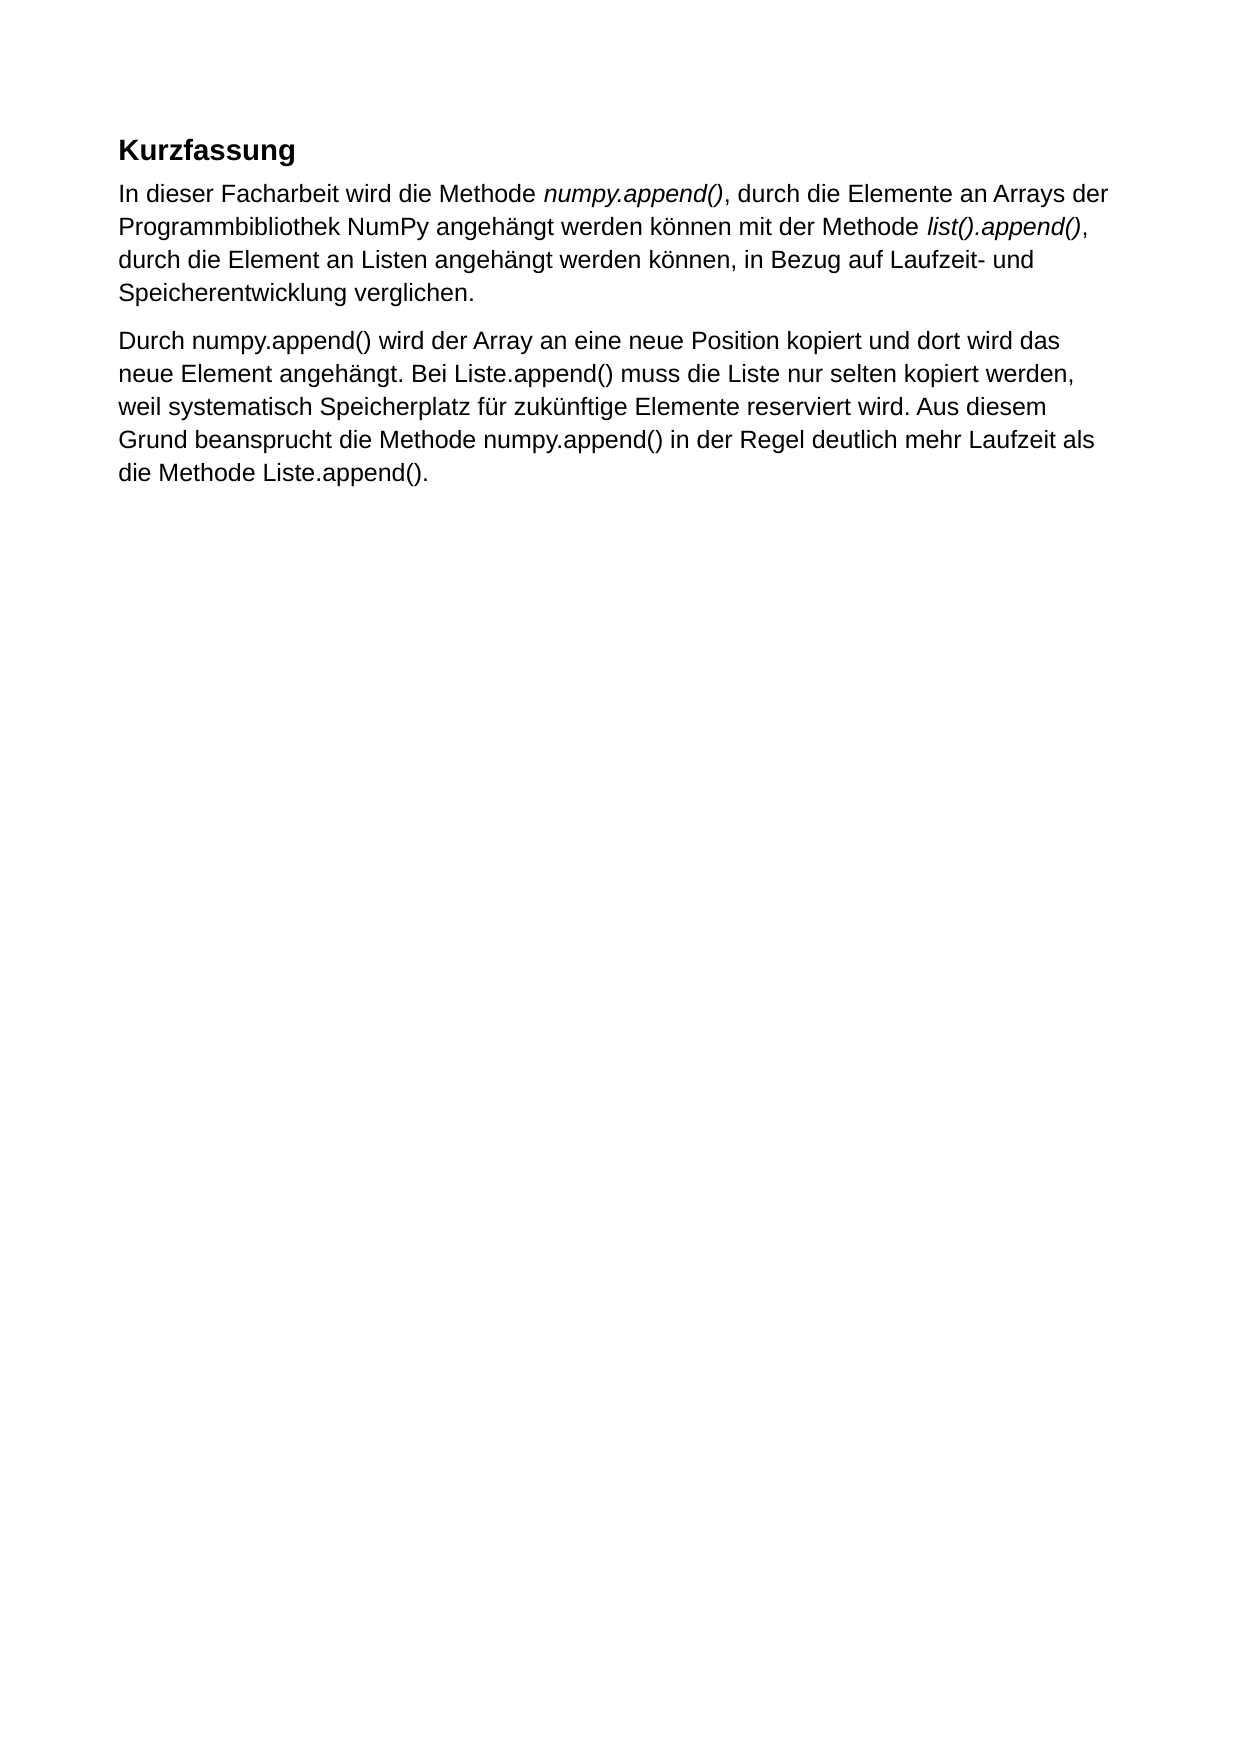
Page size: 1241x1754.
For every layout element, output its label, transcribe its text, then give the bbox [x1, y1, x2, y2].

text In dieser Facharbeit wird die Methode numpy.append(), durch die Elemente an Arrays der Programmbibliothek NumPy angehängt werden können mit der Methode list().append(), durch die Element an Listen angehängt werden können, in Bezug auf Laufzeit- und Speicherentwicklung verglichen. [118, 179, 1122, 307]
text Durch numpy.append() wird der Array an eine neue Position kopiert und dort wird das neue Element angehängt. Bei Liste.append() muss die Liste nur selten kopiert werden, weil systematisch Speicherplatz für zukünftige Elemente reserviert wird. Aus diesem Grund beansprucht die Methode numpy.append() in der Regel deutlich mehr Laufzeit als die Methode Liste.append(). [118, 326, 1122, 486]
subtitle Kurzfassung [118, 133, 1122, 166]
